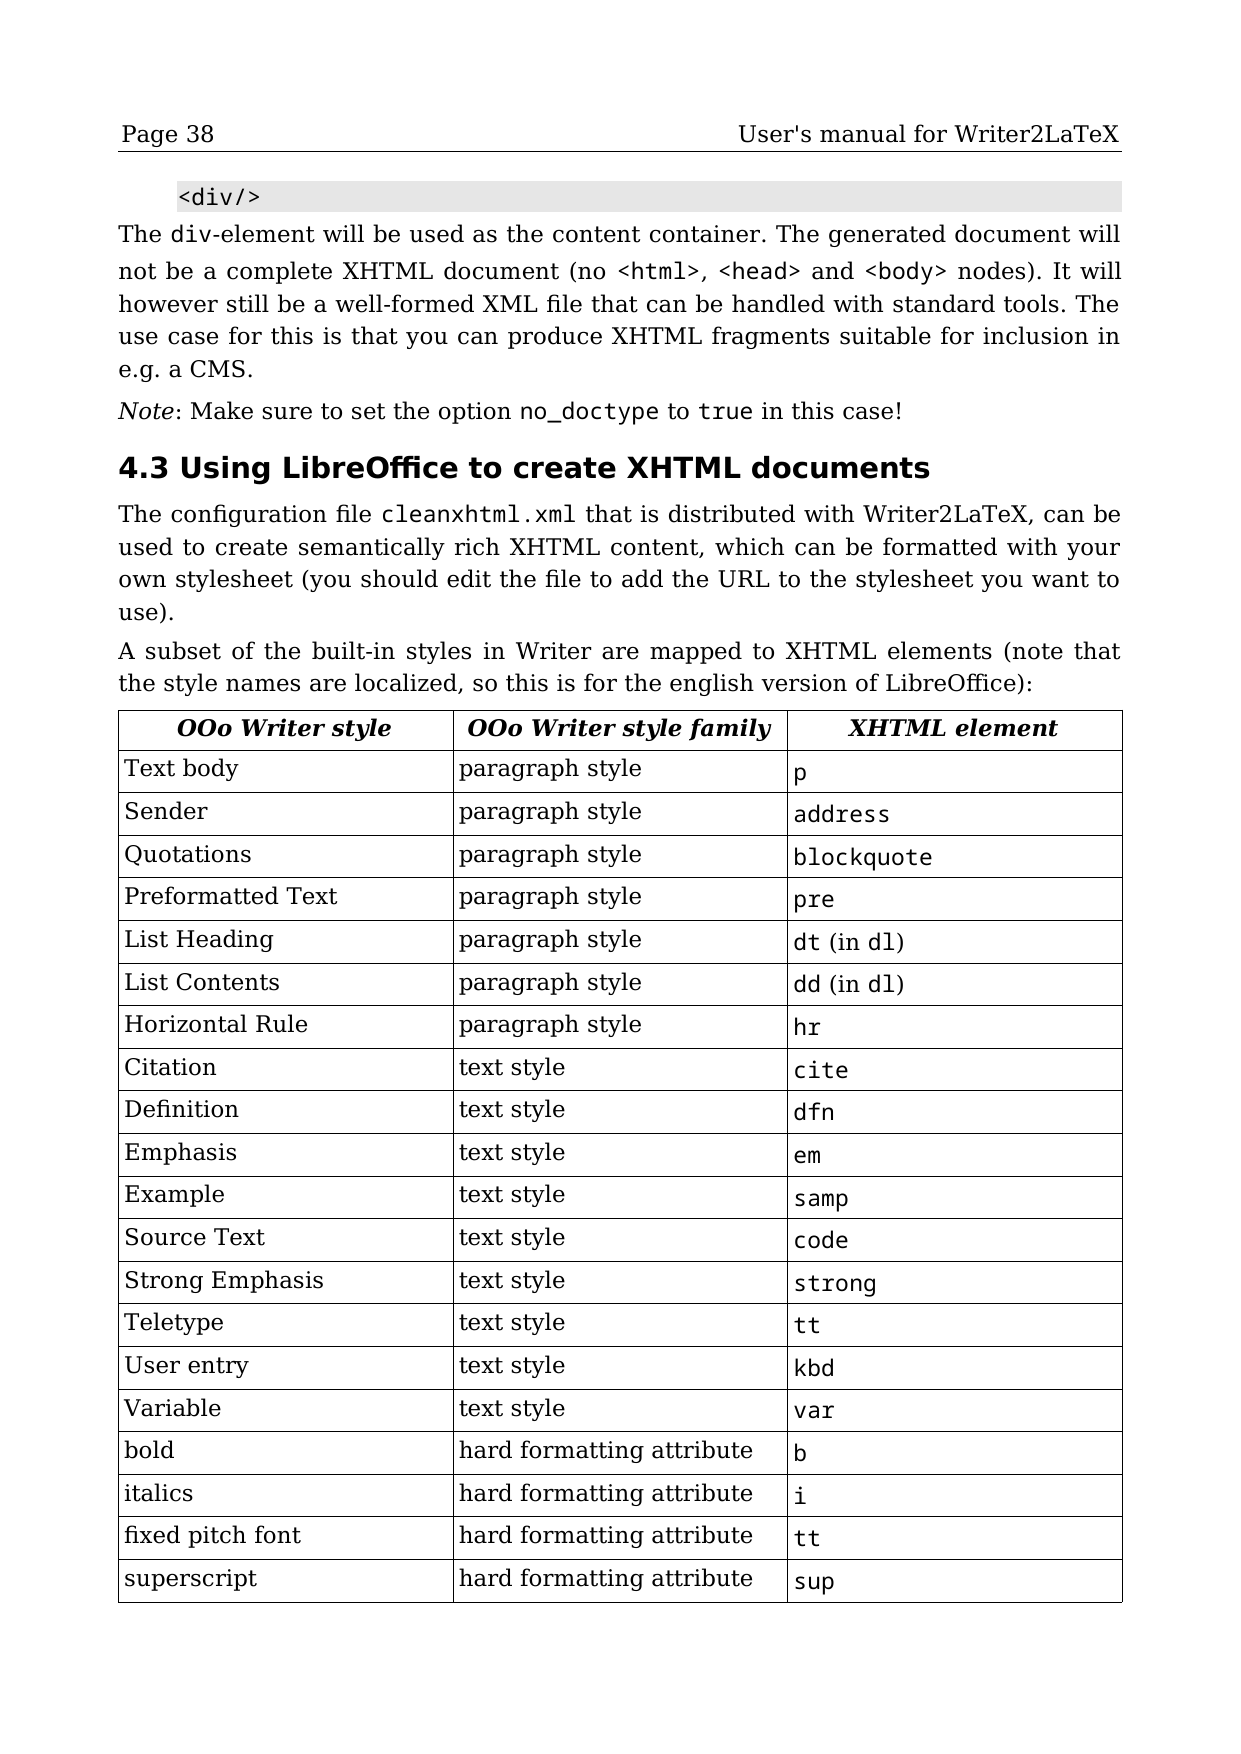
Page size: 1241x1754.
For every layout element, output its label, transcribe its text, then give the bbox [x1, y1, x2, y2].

table_cell strong [788, 1262, 1122, 1303]
table_cell paragraph style [454, 836, 787, 877]
table_header XHTML element [788, 711, 1122, 750]
table_cell Quotations [119, 836, 453, 877]
table_cell hard formatting attribute [454, 1475, 787, 1516]
table_cell Citation [119, 1049, 453, 1090]
table_cell paragraph style [454, 1006, 787, 1048]
table_cell text style [454, 1134, 787, 1176]
text A subset of the built-in styles in Writer are mapped to XHTML elements (note that the style names are localized, so this is for the english version of LibreOffice): [118, 638, 1122, 697]
text The configuration file cleanxhtml.xml that is distributed with Writer2LaTeX, can be used to create semantically rich XHTML content, which can be formatted with your own stylesheet (you should edit the file to add the URL to the stylesheet you want to use). [118, 497, 1122, 625]
table_cell text style [454, 1262, 787, 1303]
text Note: Make sure to set the option no_doctype to true in this case! [118, 395, 1122, 426]
table_cell hard formatting attribute [454, 1432, 787, 1474]
table_cell samp [788, 1177, 1122, 1218]
table_cell paragraph style [454, 751, 787, 792]
table_cell Horizontal Rule [119, 1006, 453, 1048]
table_cell Text body [119, 751, 453, 792]
table_cell Sender [119, 793, 453, 835]
table_cell b [788, 1432, 1122, 1474]
table_cell kbd [788, 1347, 1122, 1389]
table_header OOo Writer style [119, 711, 453, 750]
table_cell text style [454, 1049, 787, 1090]
table_cell pre [788, 878, 1122, 920]
table_cell dd (in dl) [788, 964, 1122, 1005]
table_cell text style [454, 1219, 787, 1261]
table_cell superscript [119, 1560, 453, 1602]
table_cell address [788, 793, 1122, 835]
text <div/> [177, 181, 1122, 212]
table_cell paragraph style [454, 921, 787, 963]
table_cell Strong Emphasis [119, 1262, 453, 1303]
table_cell paragraph style [454, 964, 787, 1005]
table_cell code [788, 1219, 1122, 1261]
table_cell Example [119, 1177, 453, 1218]
table_cell paragraph style [454, 878, 787, 920]
table_cell var [788, 1390, 1122, 1431]
table_cell p [788, 751, 1122, 792]
table_cell text style [454, 1347, 787, 1389]
table_cell List Contents [119, 964, 453, 1005]
table_cell hard formatting attribute [454, 1560, 787, 1602]
table_cell fixed pitch font [119, 1517, 453, 1559]
text The div-element will be used as the content container. The generated document will not be a complete XHTML document (no <html>, <head> and <body> nodes). It will however still be a well-formed XML file that can be handled with standard tools. The use case for this is that you can produce XHTML fragments suitable for inclusion in e.g. a CMS. [118, 217, 1122, 383]
table_cell cite [788, 1049, 1122, 1090]
table_cell Emphasis [119, 1134, 453, 1176]
table_header OOo Writer style family [454, 711, 787, 750]
table_cell User entry [119, 1347, 453, 1389]
table_cell Definition [119, 1091, 453, 1133]
table_cell text style [454, 1091, 787, 1133]
table_cell paragraph style [454, 793, 787, 835]
table_cell italics [119, 1475, 453, 1516]
table_cell tt [788, 1304, 1122, 1346]
table_cell dfn [788, 1091, 1122, 1133]
table_cell tt [788, 1517, 1122, 1559]
table_cell Variable [119, 1390, 453, 1431]
table_cell Teletype [119, 1304, 453, 1346]
table_cell text style [454, 1177, 787, 1218]
table_cell List Heading [119, 921, 453, 963]
table_cell em [788, 1134, 1122, 1176]
table_cell dt (in dl) [788, 921, 1122, 963]
table_cell Source Text [119, 1219, 453, 1261]
table_cell sup [788, 1560, 1122, 1602]
table_cell text style [454, 1390, 787, 1431]
table_cell hr [788, 1006, 1122, 1048]
table_cell hard formatting attribute [454, 1517, 787, 1559]
table_cell bold [119, 1432, 453, 1474]
subtitle Using LibreOffice to create XHTML documents [118, 451, 1122, 485]
table_cell text style [454, 1304, 787, 1346]
table_cell blockquote [788, 836, 1122, 877]
table_cell Preformatted Text [119, 878, 453, 920]
table_cell i [788, 1475, 1122, 1516]
